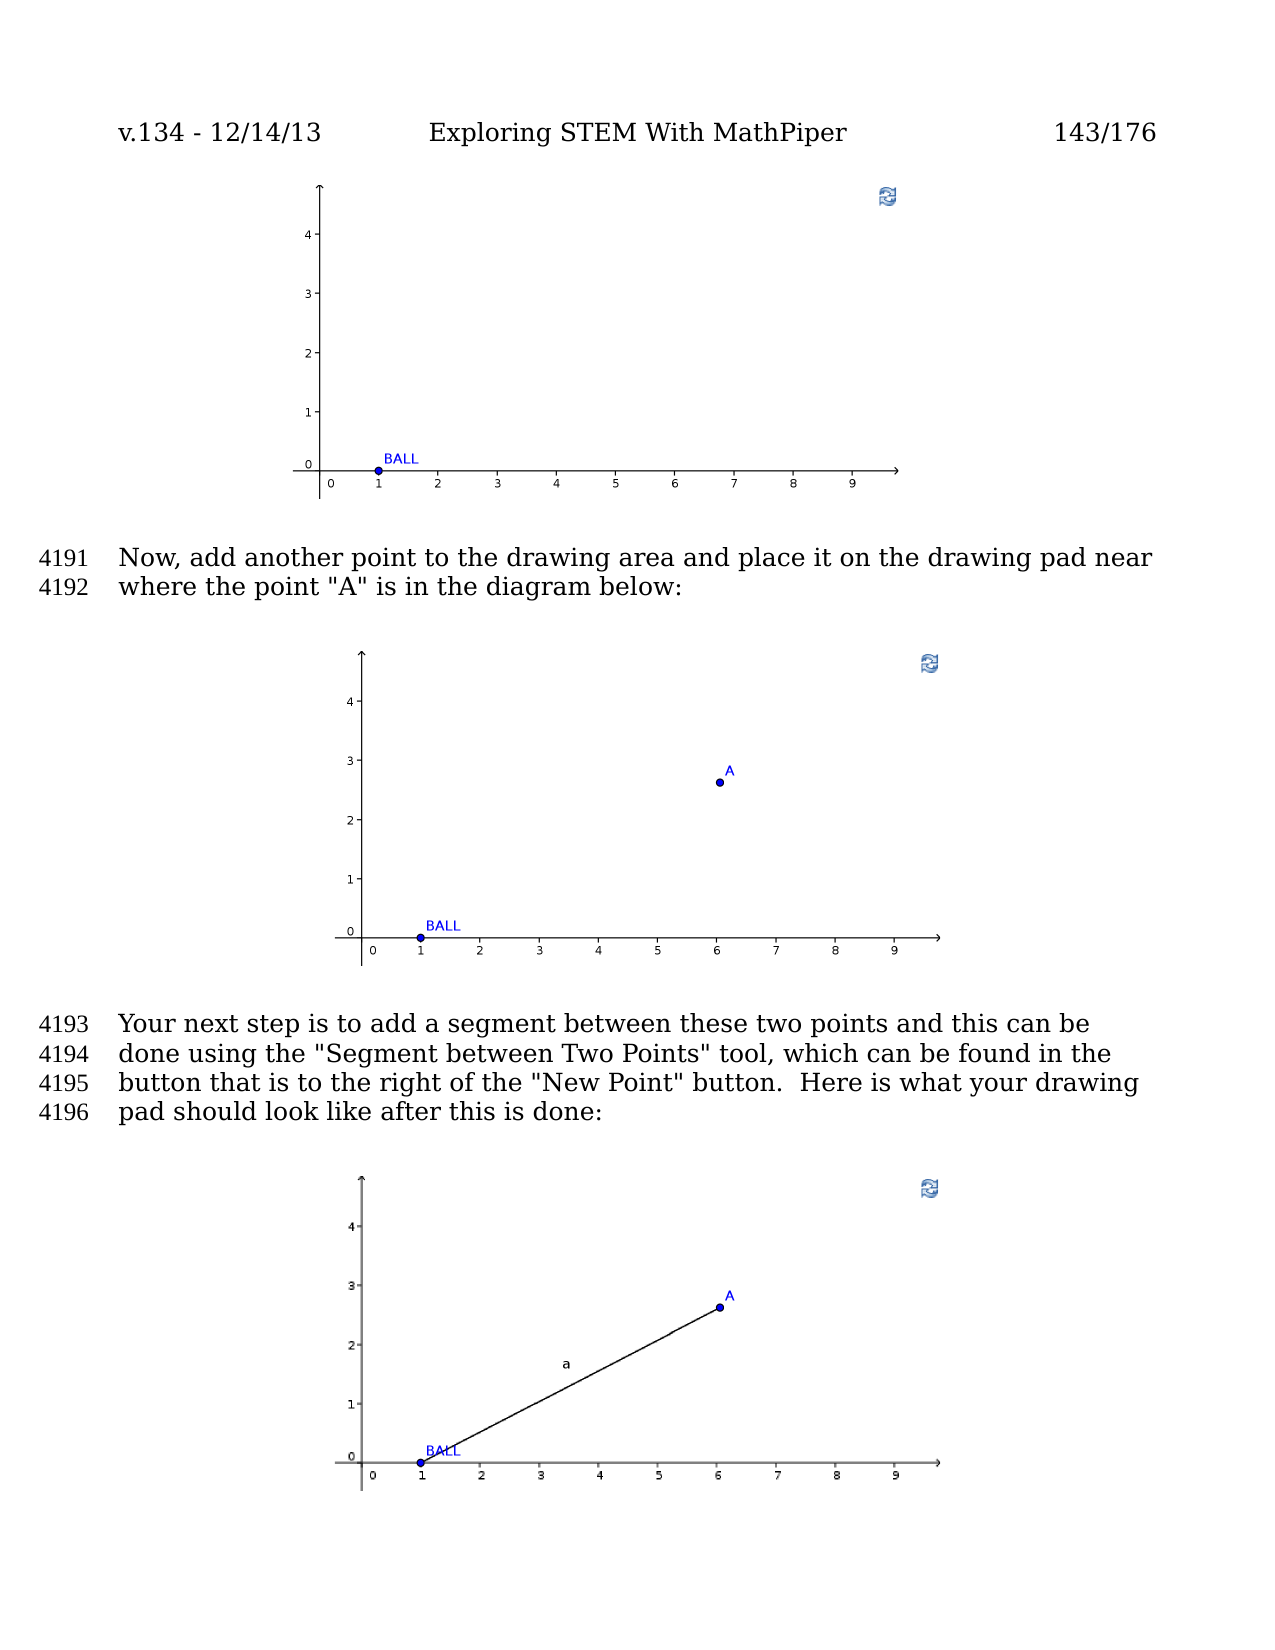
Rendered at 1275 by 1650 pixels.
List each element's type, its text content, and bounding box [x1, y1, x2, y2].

text Your next step is to add a segment between these two points and this can be done using the "Segment between Two Points" tool, which can be found in the button that is to the right of the "New Point" button. Here is what your drawing pad should look like after this is done: [118, 1010, 1157, 1126]
picture [334, 1176, 941, 1491]
picture [292, 185, 899, 499]
picture [334, 651, 941, 966]
text Now, add another point to the drawing area and place it on the drawing pad near where the point "A" is in the diagram below: [118, 543, 1157, 601]
